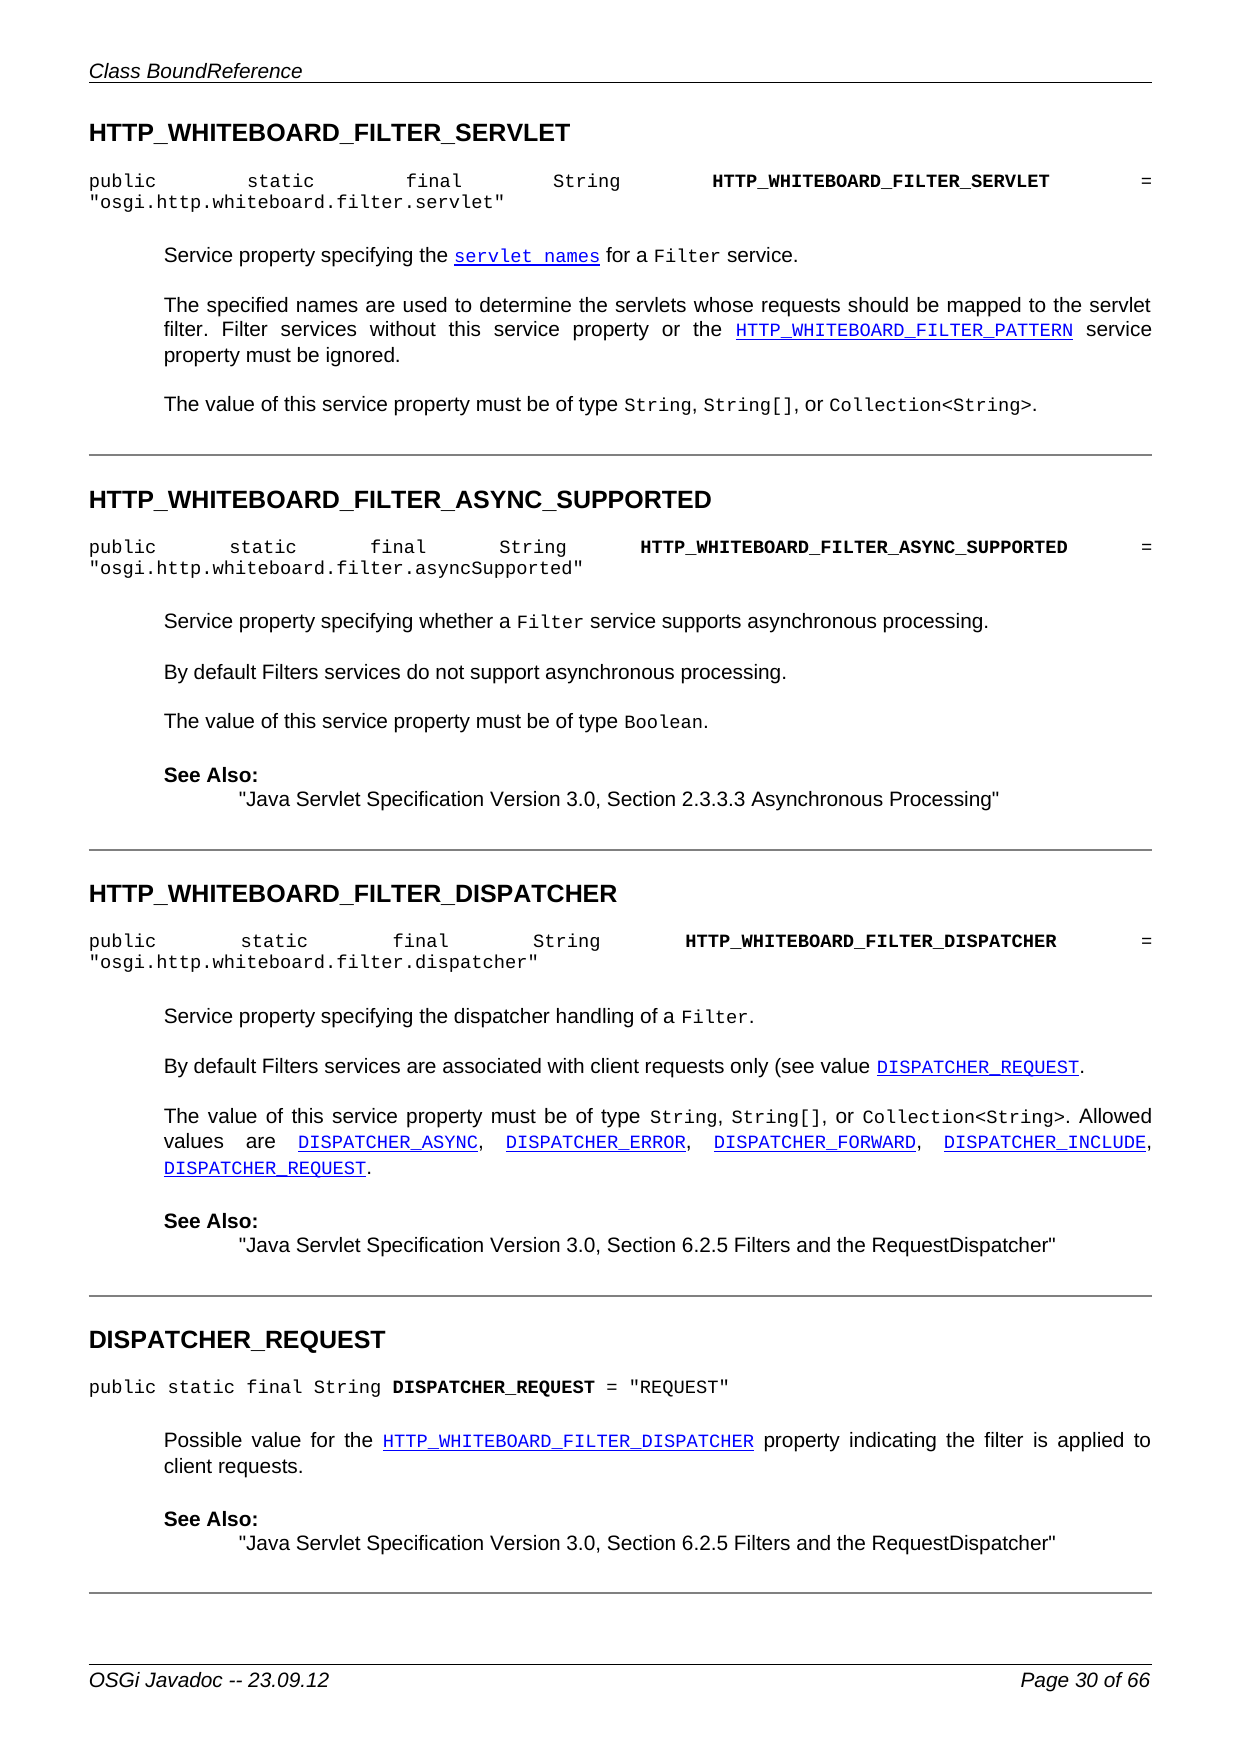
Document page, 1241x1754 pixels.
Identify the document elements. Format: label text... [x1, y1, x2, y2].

text By default Filters services do not support asynchronous processing. [163, 659, 1152, 683]
text The value of this service property must be of type Boolean. [163, 708, 1152, 734]
text The specified names are used to determine the servlets whose requests should be mapped to the servlet filter. Filter services without this service property or the HTTP_WHITEBOARD_FILTER_PATTERN service property must be ignored. [163, 293, 1152, 366]
text Service property specifying the servlet names for a Filter service. [163, 243, 1152, 268]
subtitle DISPATCHER_REQUEST [88, 1325, 1152, 1354]
text The value of this service property must be of type String, String[], or Collection<String>. [163, 391, 1152, 417]
text Service property specifying the dispatcher handling of a Filter. [163, 1004, 1152, 1029]
text The value of this service property must be of type String, String[], or Collection<String>. Allowed values are DISPATCHER_ASYNC, DISPATCHER_ERROR, DISPATCHER_FORWARD, DISPATCHER_INCLUDE, DISPATCHER_REQUEST. [163, 1104, 1152, 1180]
text "Java Servlet Specification Version 3.0, Section 2.3.3.3 Asynchronous Processing" [238, 787, 1152, 811]
text public static final String HTTP_WHITEBOARD_FILTER_DISPATCHER = "osgi.http.whiteboard.filter.dispatcher" [88, 932, 1152, 974]
subtitle HTTP_WHITEBOARD_FILTER_ASYNC_SUPPORTED [88, 485, 1152, 513]
text "Java Servlet Specification Version 3.0, Section 6.2.5 Filters and the RequestDispatcher" [238, 1531, 1152, 1554]
text See Also: [163, 1507, 1152, 1531]
subtitle HTTP_WHITEBOARD_FILTER_SERVLET [88, 118, 1152, 147]
text See Also: [163, 763, 1152, 787]
text public static final String DISPATCHER_REQUEST = "REQUEST" [88, 1378, 1152, 1399]
text Possible value for the HTTP_WHITEBOARD_FILTER_DISPATCHER property indicating the filter is applied to client requests. [163, 1428, 1152, 1477]
text public static final String HTTP_WHITEBOARD_FILTER_SERVLET = "osgi.http.whiteboard.filter.servlet" [88, 171, 1152, 214]
text By default Filters services are associated with client requests only (see value DISPATCHER_REQUEST. [163, 1054, 1152, 1079]
text public static final String HTTP_WHITEBOARD_FILTER_ASYNC_SUPPORTED = "osgi.http.whiteboard.filter.asyncSupported" [88, 538, 1152, 580]
text "Java Servlet Specification Version 3.0, Section 6.2.5 Filters and the RequestDispatcher" [238, 1233, 1152, 1257]
text Service property specifying whether a Filter service supports asynchronous processing. [163, 609, 1152, 634]
subtitle HTTP_WHITEBOARD_FILTER_DISPATCHER [88, 879, 1152, 908]
text See Also: [163, 1209, 1152, 1233]
